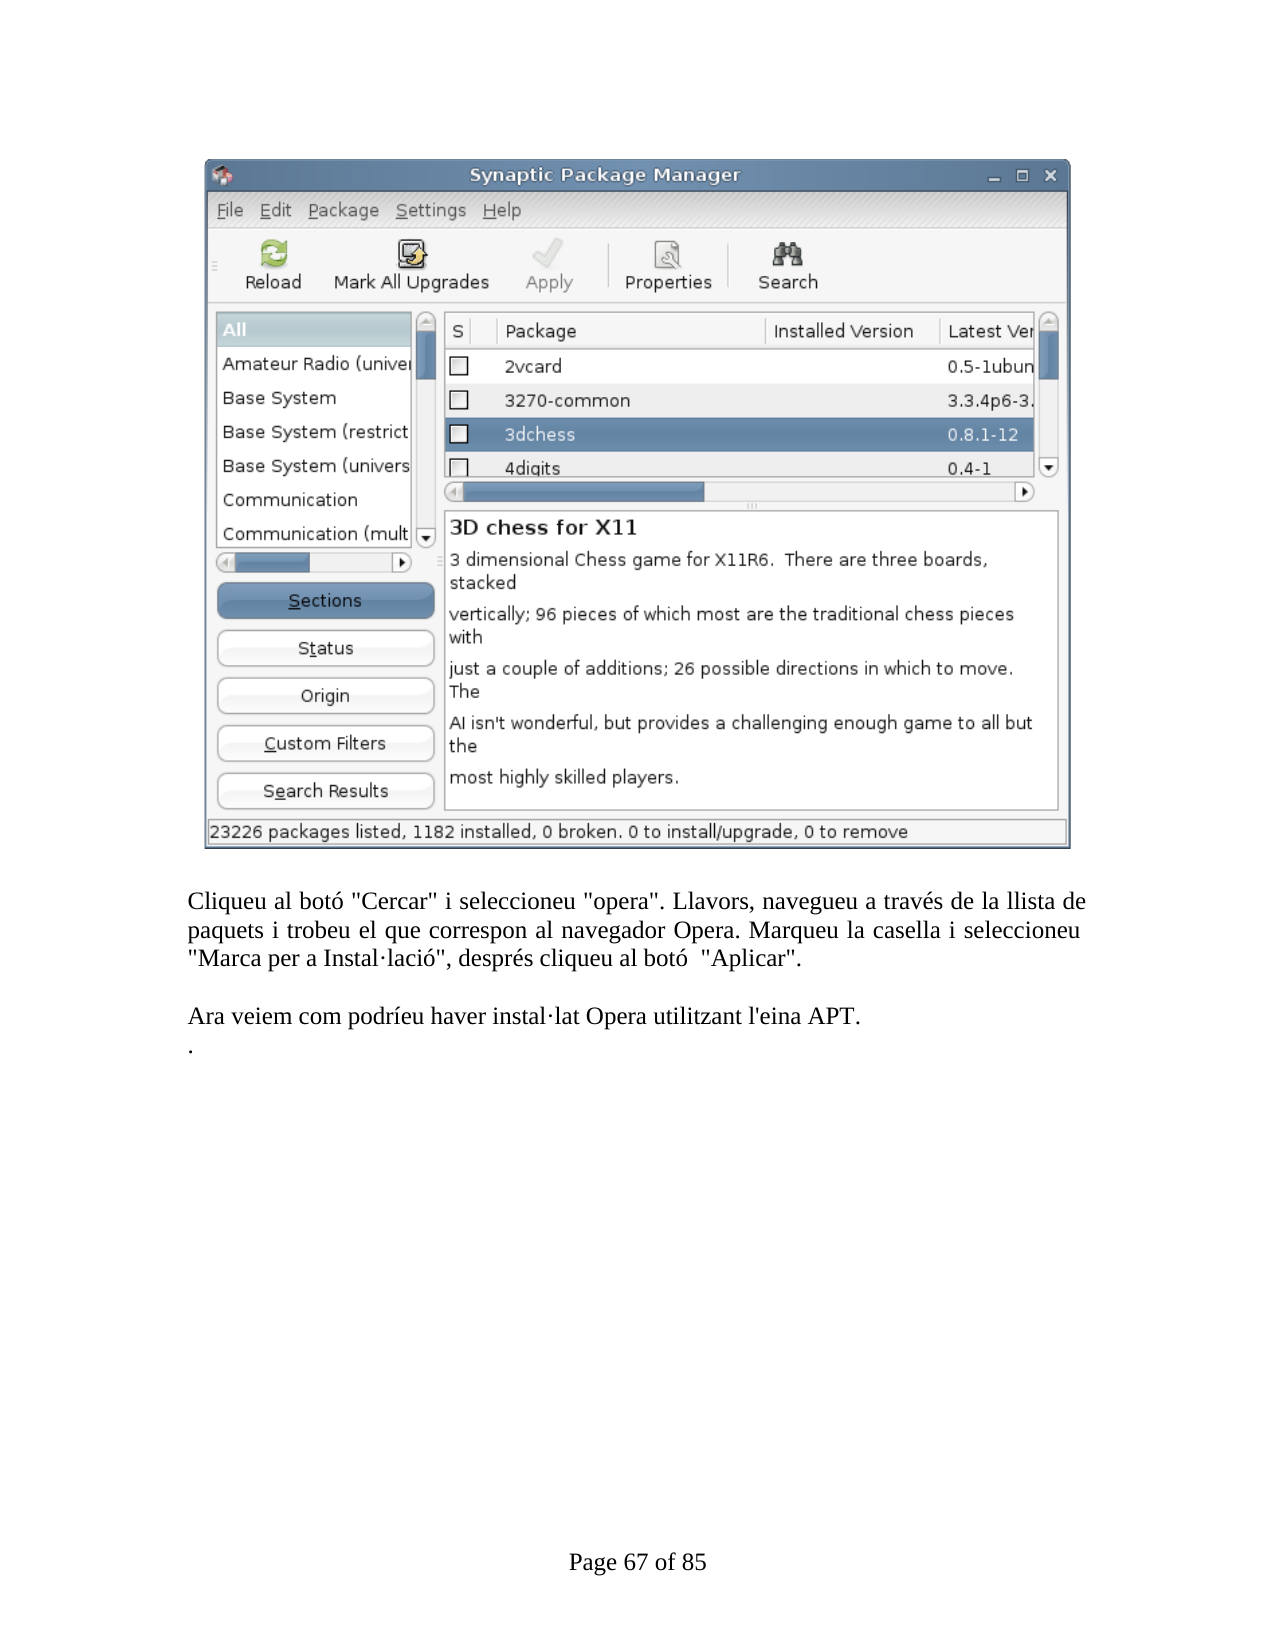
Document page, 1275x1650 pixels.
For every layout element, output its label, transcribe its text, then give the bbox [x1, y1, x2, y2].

picture [204, 159, 1071, 849]
text . [187, 1030, 1087, 1058]
text Cliqueu al botó "Cercar" i seleccioneu "opera". Llavors, navegueu a través de la llista de paquets i trobeu el que correspon al navegador Opera. Marqueu la casella i seleccioneu "Marca per a Instal·lació", després cliqueu al botó "Aplicar". [187, 886, 1087, 972]
text Ara veiem com podríeu haver instal·lat Opera utilitzant l'eina APT. [187, 1001, 1087, 1030]
